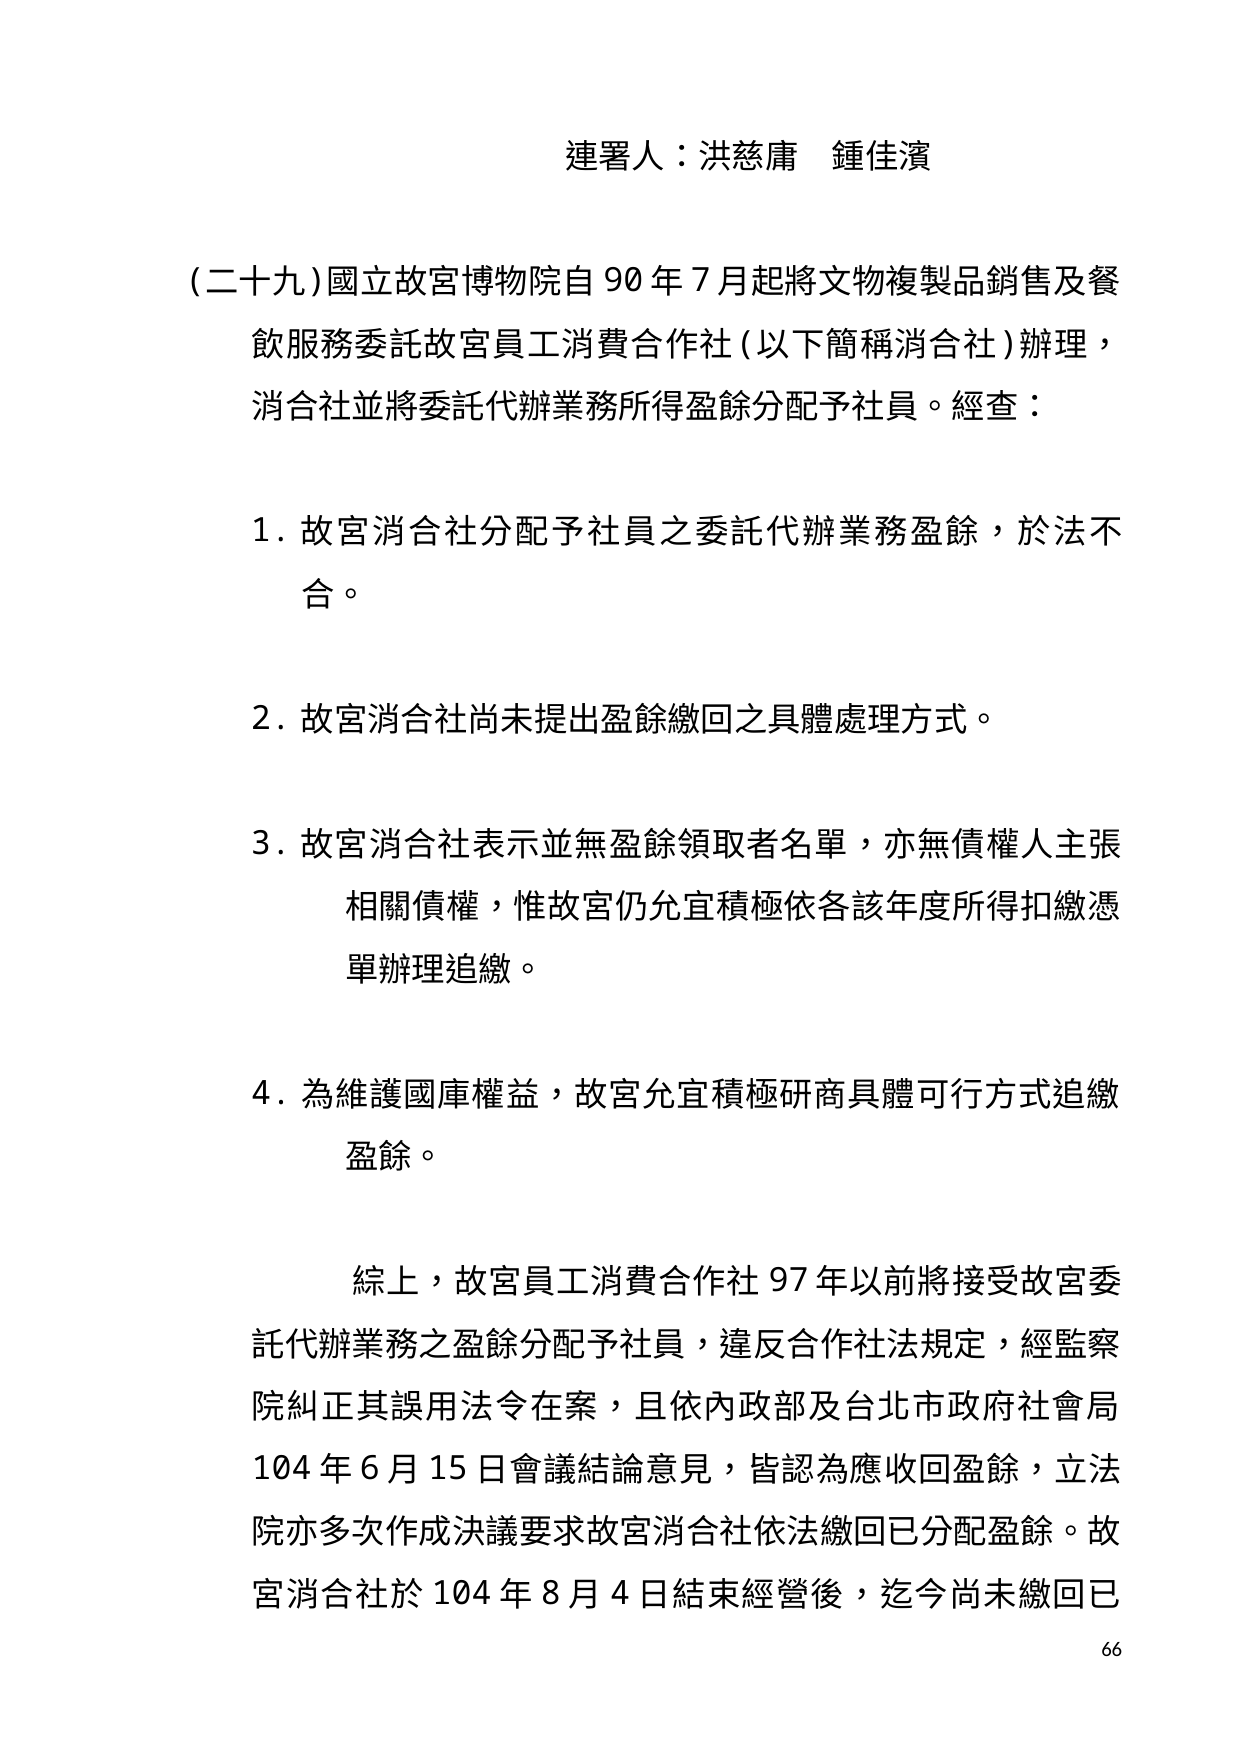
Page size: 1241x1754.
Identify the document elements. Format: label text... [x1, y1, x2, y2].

list 故宮消合社表示並無盈餘領取者名單，亦無債權人主張相關債權，惟故宮仍允宜積極依各該年度所得扣繳憑單辦理追繳。 [251, 800, 1122, 987]
text 綜上，故宮員工消費合作社97年以前將接受故宮委託代辦業務之盈餘分配予社員，違反合作社法規定，經監察院糾正其誤用法令在案，且依內政部及台北市政府社會局104年6月15日會議結論意見，皆認為應收回盈餘，立法院亦多次作成決議要求故宮消合社依法繳回已分配盈餘。故宮消合社於104年8月4日結束經營後，迄今尚未繳回已 [185, 1237, 1122, 1612]
text (二十九)國立故宮博物院自90年7月起將文物複製品銷售及餐飲服務委託故宮員工消費合作社(以下簡稱消合社)辦理，消合社並將委託代辦業務所得盈餘分配予社員。經查： [185, 237, 1122, 425]
list 故宮消合社分配予社員之委託代辦業務盈餘，於法不合。 [251, 487, 1122, 612]
text 連署人：洪慈庸 鍾佳濱 [185, 112, 1122, 175]
list 為維護國庫權益，故宮允宜積極研商具體可行方式追繳盈餘。 [251, 1050, 1122, 1175]
list 故宮消合社尚未提出盈餘繳回之具體處理方式。 [251, 675, 1122, 737]
